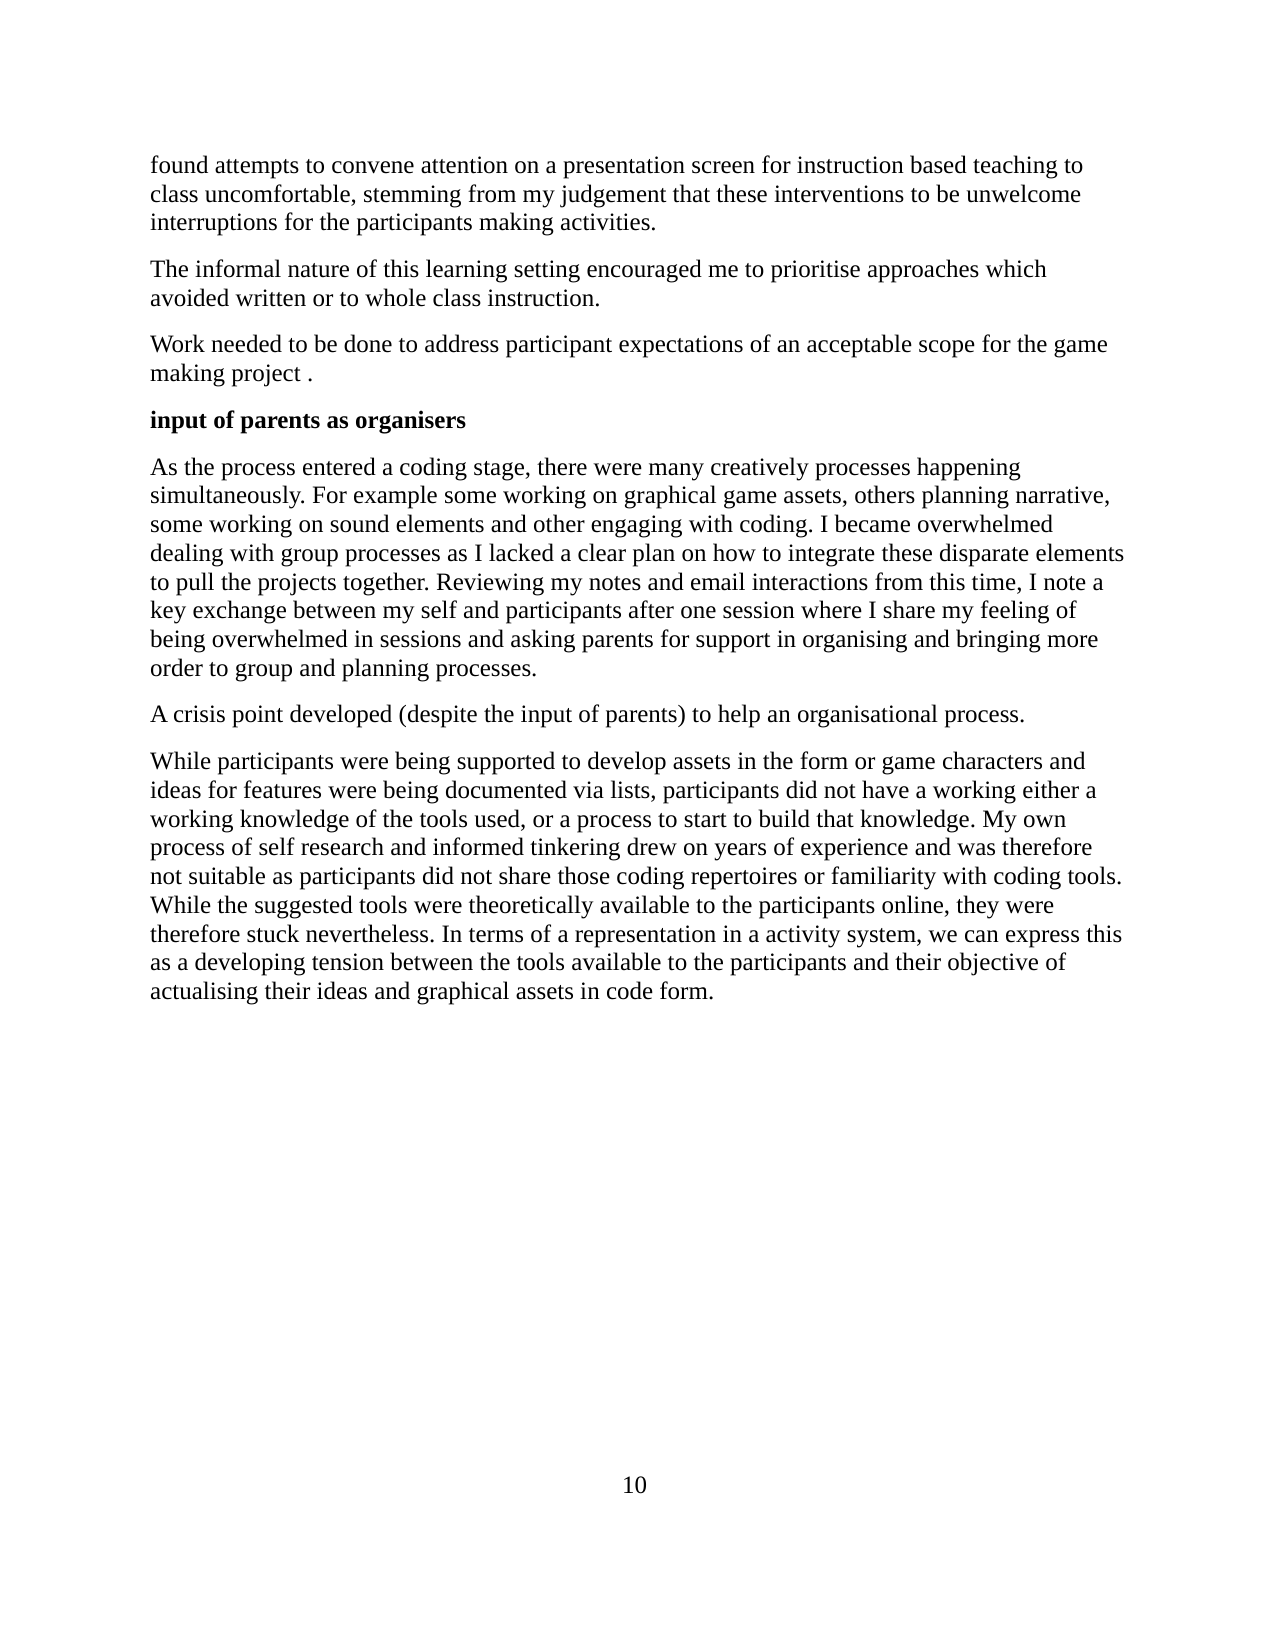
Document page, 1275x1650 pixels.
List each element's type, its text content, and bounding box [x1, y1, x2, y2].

text input of parents as organisers [150, 405, 1125, 434]
text As the process entered a coding stage, there were many creatively processes happening simultaneously. For example some working on graphical game assets, others planning narrative, some working on sound elements and other engaging with coding. I became overwhelmed dealing with group processes as I lacked a clear plan on how to integrate these disparate elements to pull the projects together. Reviewing my notes and email interactions from this time, I note a key exchange between my self and participants after one session where I share my feeling of being overwhelmed in sessions and asking parents for support in organising and bringing more order to group and planning processes. [150, 452, 1125, 682]
text While participants were being supported to develop assets in the form or game characters and ideas for features were being documented via lists, participants did not have a working either a working knowledge of the tools used, or a process to start to build that knowledge. My own process of self research and informed tinkering drew on years of experience and was therefore not suitable as participants did not share those coding repertoires or familiarity with coding tools. While the suggested tools were theoretically available to the participants online, they were therefore stuck nevertheless. In terms of a representation in a activity system, we can express this as a developing tension between the tools available to the participants and their objective of actualising their ideas and graphical assets in code form. [150, 746, 1125, 1005]
text found attempts to convene attention on a presentation screen for instruction based teaching to class uncomfortable, stemming from my judgement that these interventions to be unwelcome interruptions for the participants making activities. [150, 150, 1125, 236]
text Work needed to be done to address participant expectations of an acceptable scope for the game making project . [150, 329, 1125, 387]
text The informal nature of this learning setting encouraged me to prioritise approaches which avoided written or to whole class instruction. [150, 254, 1125, 312]
text A crisis point developed (despite the input of parents) to help an organisational process. [150, 699, 1125, 728]
